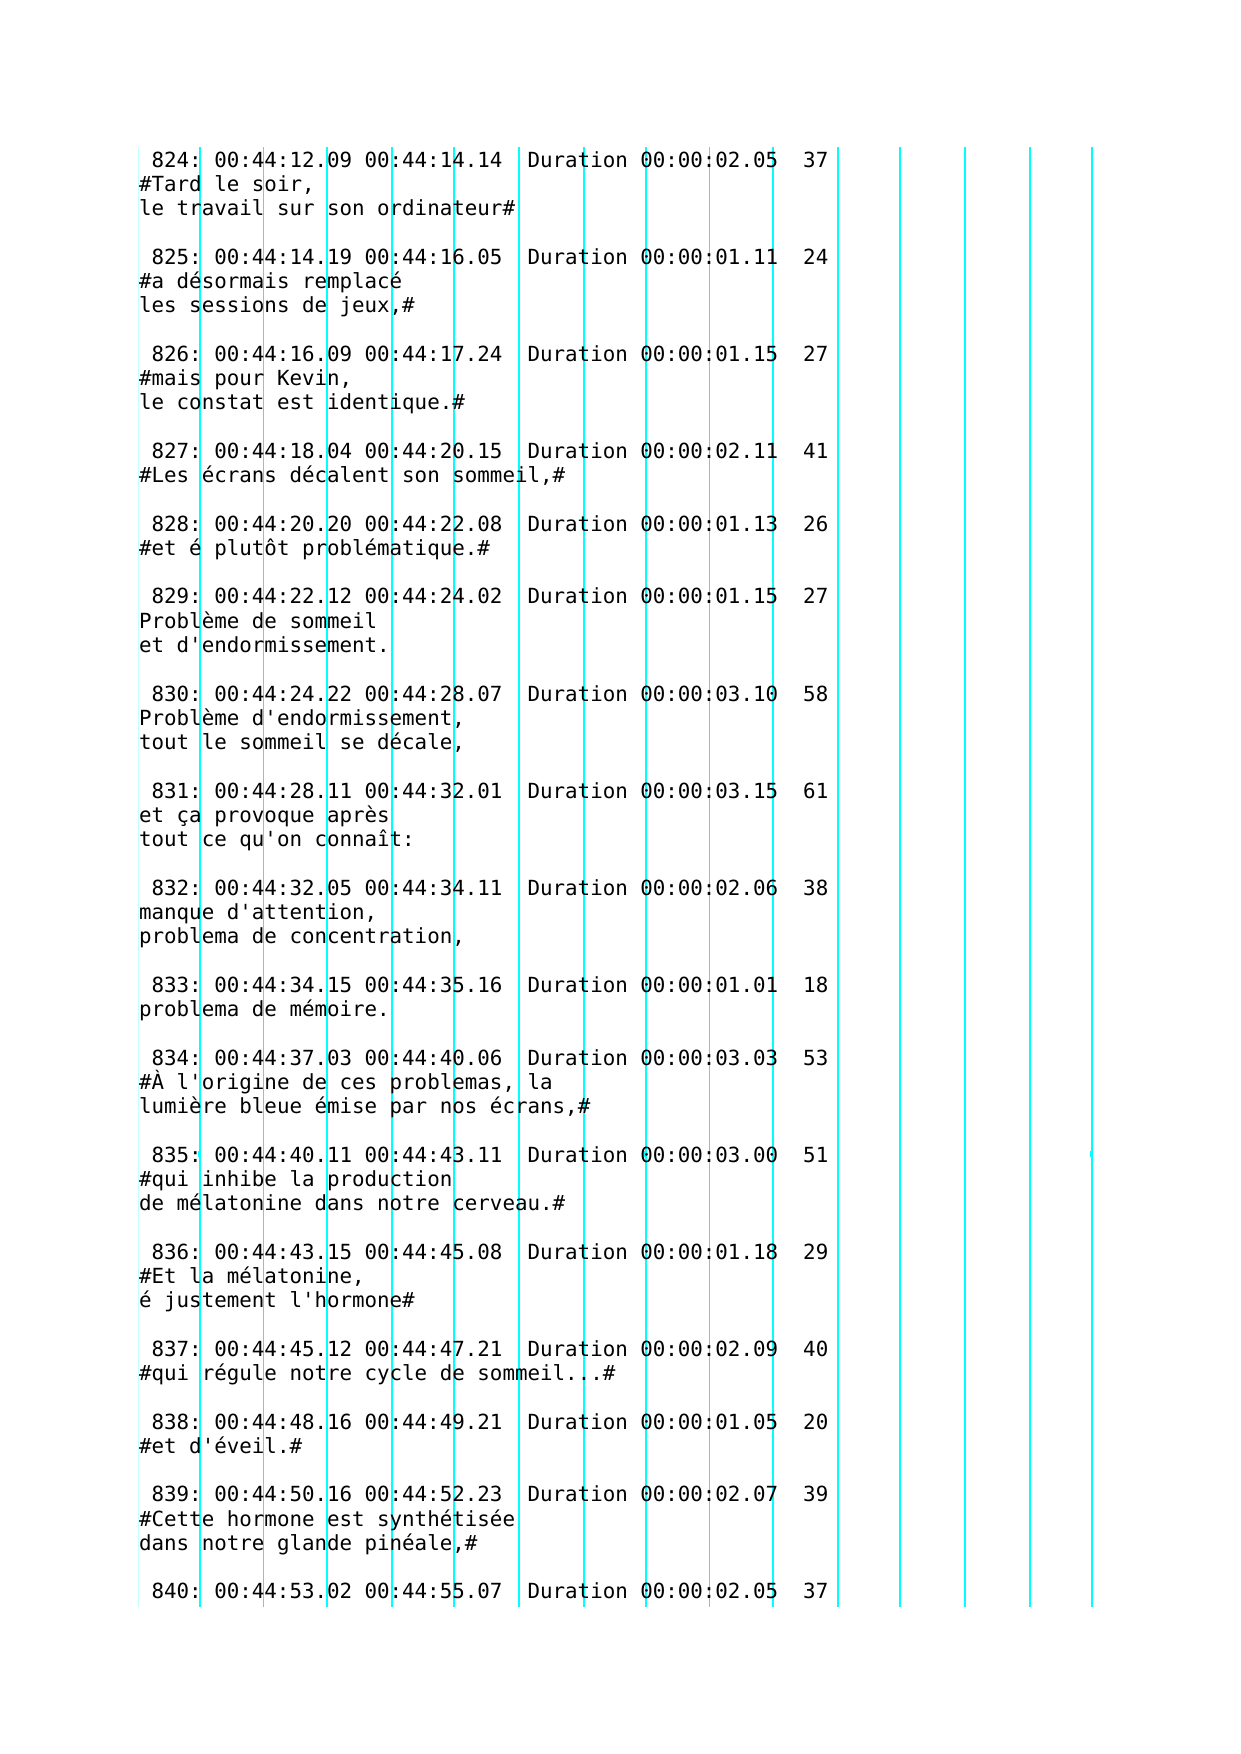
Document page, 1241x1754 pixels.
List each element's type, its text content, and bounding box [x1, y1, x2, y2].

text 840: 00:44:53.02 00:44:55.07 Duration 00:00:02.05 37 [139, 1579, 1101, 1604]
text tout le sommeil se décale, [139, 730, 1101, 754]
text #et d'éveil.# [139, 1434, 1101, 1458]
text 836: 00:44:43.15 00:44:45.08 Duration 00:00:01.18 29 [139, 1240, 1101, 1264]
text #Cette hormone est synthétisée [139, 1507, 1101, 1531]
text #et é plutôt problématique.# [139, 536, 1101, 560]
text lumière bleue émise par nos écrans,# [139, 1094, 1101, 1118]
text de mélatonine dans notre cerveau.# [139, 1191, 1101, 1216]
text #Et la mélatonine, [139, 1264, 1101, 1288]
text #Les écrans décalent son sommeil,# [139, 463, 1101, 487]
text dans notre glande pinéale,# [139, 1531, 1101, 1555]
text Problème de sommeil [139, 609, 1101, 633]
text 831: 00:44:28.11 00:44:32.01 Duration 00:00:03.15 61 [139, 779, 1101, 803]
picture [138, 147, 1102, 1607]
text manque d'attention, [139, 900, 1101, 924]
text problema de mémoire. [139, 997, 1101, 1021]
text 839: 00:44:50.16 00:44:52.23 Duration 00:00:02.07 39 [139, 1482, 1101, 1507]
text é justement l'hormone# [139, 1288, 1101, 1313]
text #a désormais remplacé [139, 269, 1101, 293]
text Problème d'endormissement, [139, 706, 1101, 730]
text et d'endormissement. [139, 633, 1101, 657]
text 828: 00:44:20.20 00:44:22.08 Duration 00:00:01.13 26 [139, 512, 1101, 536]
text 835: 00:44:40.11 00:44:43.11 Duration 00:00:03.00 51 [139, 1143, 1101, 1167]
text et ça provoque après [139, 803, 1101, 827]
text 824: 00:44:12.09 00:44:14.14 Duration 00:00:02.05 37 [139, 148, 1101, 172]
text tout ce qu'on connaît: [139, 827, 1101, 851]
text 826: 00:44:16.09 00:44:17.24 Duration 00:00:01.15 27 [139, 342, 1101, 366]
text #Tard le soir, [139, 172, 1101, 196]
text 833: 00:44:34.15 00:44:35.16 Duration 00:00:01.01 18 [139, 973, 1101, 997]
text #mais pour Kevin, [139, 366, 1101, 390]
text 837: 00:44:45.12 00:44:47.21 Duration 00:00:02.09 40 [139, 1337, 1101, 1361]
text 827: 00:44:18.04 00:44:20.15 Duration 00:00:02.11 41 [139, 439, 1101, 463]
text le constat est identique.# [139, 390, 1101, 414]
text les sessions de jeux,# [139, 293, 1101, 317]
text #qui régule notre cycle de sommeil...# [139, 1361, 1101, 1385]
text #À l'origine de ces problemas, la [139, 1070, 1101, 1094]
text 829: 00:44:22.12 00:44:24.02 Duration 00:00:01.15 27 [139, 584, 1101, 609]
text 832: 00:44:32.05 00:44:34.11 Duration 00:00:02.06 38 [139, 876, 1101, 900]
text 825: 00:44:14.19 00:44:16.05 Duration 00:00:01.11 24 [139, 245, 1101, 269]
text le travail sur son ordinateur# [139, 196, 1101, 220]
text problema de concentration, [139, 924, 1101, 948]
text #qui inhibe la production [139, 1167, 1101, 1191]
text 830: 00:44:24.22 00:44:28.07 Duration 00:00:03.10 58 [139, 682, 1101, 706]
text 838: 00:44:48.16 00:44:49.21 Duration 00:00:01.05 20 [139, 1410, 1101, 1434]
text 834: 00:44:37.03 00:44:40.06 Duration 00:00:03.03 53 [139, 1046, 1101, 1070]
